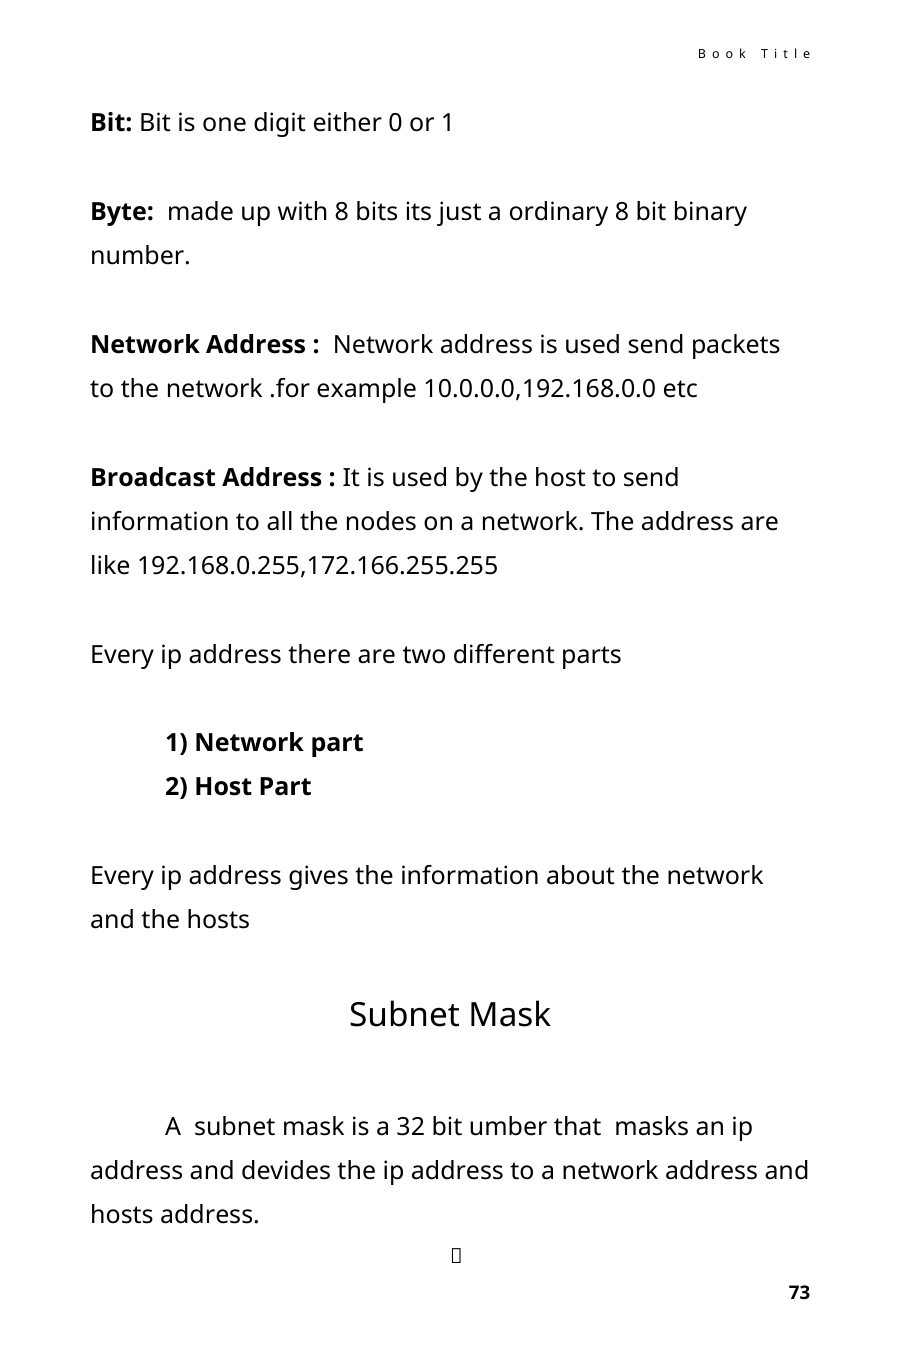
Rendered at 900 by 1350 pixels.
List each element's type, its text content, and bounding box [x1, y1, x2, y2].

text 2) Host Part [90, 769, 810, 803]
text Subnet Mask [90, 990, 810, 1036]
text 1) Network part [90, 725, 810, 759]
text Broadcast Address : It is used by the host to send information to all the nodes on a network. The address are like 192.168.0.255,172.166.255.255 [90, 459, 810, 582]
text Bit: Bit is one digit either 0 or 1 [90, 105, 810, 139]
text Every ip address gives the information about the network and the hosts [90, 858, 810, 936]
text Byte: made up with 8 bits its just a ordinary 8 bit binary number. [90, 193, 810, 272]
text Network Address : Network address is used send packets to the network .for example 10.0.0.0,192.168.0.0 etc [90, 326, 810, 405]
text A subnet mask is a 32 bit umber that masks an ip address and devides the ip address to a network address and hosts address. [90, 1108, 810, 1231]
text Every ip address there are two different parts [90, 636, 810, 670]
